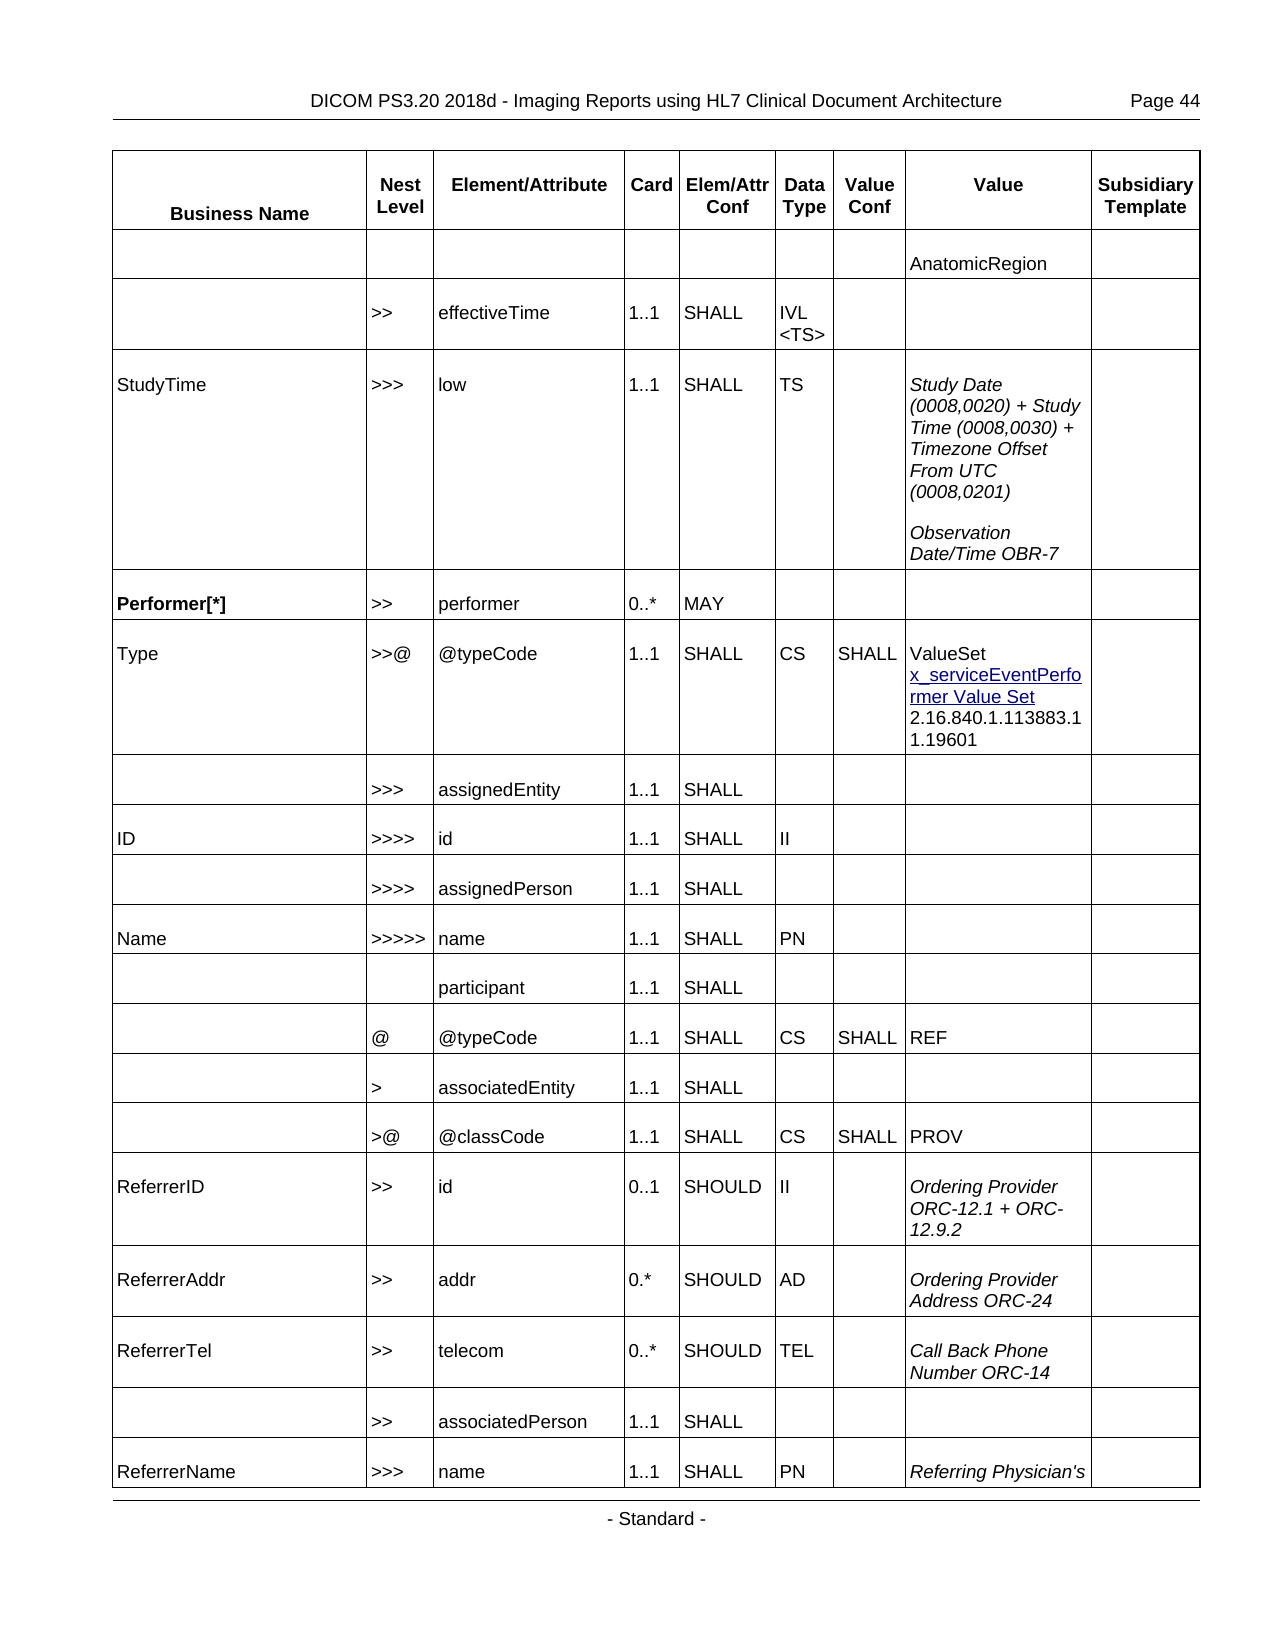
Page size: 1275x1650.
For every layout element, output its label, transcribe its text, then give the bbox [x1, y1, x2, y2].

table_cell [1092, 1388, 1199, 1437]
table_cell SHALL [680, 279, 775, 349]
table_cell SHALL [834, 620, 905, 754]
table_cell [1092, 350, 1199, 569]
table_cell SHALL [680, 805, 775, 854]
table_header Value [906, 151, 1091, 228]
table_cell [906, 570, 1091, 618]
table_cell [776, 855, 833, 903]
table_cell SHALL [680, 855, 775, 903]
table_cell >> [367, 279, 433, 349]
table_cell [906, 1388, 1091, 1437]
table_cell >> [367, 1317, 433, 1387]
table_cell SHALL [680, 1054, 775, 1102]
table_cell [1092, 570, 1199, 618]
table_cell [1092, 755, 1199, 804]
table_cell SHALL [680, 755, 775, 804]
table_cell 1..1 [625, 954, 679, 1003]
table_cell Study Date (0008,0020) + Study Time (0008,0030) + Timezone Offset From UTC (0008,0201) Observation Date/Time OBR-7 [906, 350, 1091, 569]
table_cell [113, 1103, 366, 1152]
table_cell addr [434, 1246, 624, 1316]
table_cell >>>>> [367, 905, 433, 953]
table_cell [113, 954, 366, 1003]
table_cell [834, 1054, 905, 1102]
table_cell SHALL [834, 1004, 905, 1052]
table_header Elem/Attr Conf [680, 151, 775, 228]
table_header Subsidiary Template [1092, 151, 1199, 228]
table_cell associated​Entity [434, 1054, 624, 1102]
table_cell [776, 1054, 833, 1102]
table_cell PN [776, 1438, 833, 1487]
table_cell >> [367, 1246, 433, 1316]
table_cell SHALL [834, 1103, 905, 1152]
table_cell Name [113, 905, 366, 953]
table_cell Referrer​Addr [113, 1246, 366, 1316]
table_cell 1..1 [625, 805, 679, 854]
table_cell [1092, 279, 1199, 349]
table_cell Ordering Provider Address ORC-24 [906, 1246, 1091, 1316]
table_cell >> [367, 1388, 433, 1437]
table_cell [113, 1004, 366, 1052]
table_cell SHALL [680, 954, 775, 1003]
table_cell [834, 855, 905, 903]
table_cell [1092, 1153, 1199, 1245]
table_cell [834, 755, 905, 804]
table_cell SHOULD [680, 1153, 775, 1245]
table_cell [367, 954, 433, 1003]
table_cell 1..1 [625, 1438, 679, 1487]
table_cell >> [367, 1153, 433, 1245]
table_cell Referrer​ID [113, 1153, 366, 1245]
table_cell >>> [367, 1438, 433, 1487]
table_cell II [776, 805, 833, 854]
table_cell TS [776, 350, 833, 569]
table_cell > [367, 1054, 433, 1102]
table_cell [906, 954, 1091, 1003]
table_cell >>> [367, 350, 433, 569]
table_cell 1..1 [625, 755, 679, 804]
table_cell SHOULD [680, 1317, 775, 1387]
table_cell 1..1 [625, 620, 679, 754]
table_cell participant [434, 954, 624, 1003]
table_cell >>@ [367, 620, 433, 754]
table_cell [834, 1438, 905, 1487]
table_cell Referrer​Name [113, 1438, 366, 1487]
table_cell @typeCode [434, 1004, 624, 1052]
table_cell [1092, 1438, 1199, 1487]
table_cell [1092, 954, 1199, 1003]
table_cell [834, 1317, 905, 1387]
table_cell [625, 230, 679, 278]
table_cell SHALL [680, 1103, 775, 1152]
table_cell [1092, 230, 1199, 278]
table_cell [906, 805, 1091, 854]
table_cell Referring Physician's [906, 1438, 1091, 1487]
table_cell [1092, 1103, 1199, 1152]
table_cell effective​Time [434, 279, 624, 349]
table_cell [834, 1388, 905, 1437]
table_cell [680, 230, 775, 278]
table_cell [906, 1054, 1091, 1102]
table_cell id [434, 1153, 624, 1245]
table_cell [1092, 620, 1199, 754]
table_cell [776, 954, 833, 1003]
table_cell [834, 570, 905, 618]
table_cell SHALL [680, 905, 775, 953]
table_cell II [776, 1153, 833, 1245]
table_cell Call Back Phone Number ORC-14 [906, 1317, 1091, 1387]
table_cell [906, 755, 1091, 804]
table_cell PN [776, 905, 833, 953]
table_cell [1092, 1246, 1199, 1316]
table_header Value Conf [834, 151, 905, 228]
table_header Nest Level [367, 151, 433, 228]
table_header Card [625, 151, 679, 228]
table_cell 0..* [625, 570, 679, 618]
table_cell [1092, 1054, 1199, 1102]
table_cell Ordering Provider ORC-12.1 + ORC-12.9.2 [906, 1153, 1091, 1245]
table_cell id [434, 805, 624, 854]
table_cell CS [776, 620, 833, 754]
table_cell SHALL [680, 1004, 775, 1052]
table_cell [113, 1388, 366, 1437]
table_cell IVL <TS> [776, 279, 833, 349]
table_cell @classCode [434, 1103, 624, 1152]
table_cell 1..1 [625, 1103, 679, 1152]
table_cell [834, 1246, 905, 1316]
table_cell @ [367, 1004, 433, 1052]
table_cell assigned​Person [434, 855, 624, 903]
table_header Element/​Attribute [434, 151, 624, 228]
table_cell 1..1 [625, 905, 679, 953]
table_cell [1092, 805, 1199, 854]
table_cell name [434, 1438, 624, 1487]
table_cell [906, 279, 1091, 349]
table_cell >>>> [367, 805, 433, 854]
table_cell [834, 350, 905, 569]
table_cell AnatomicRegion [906, 230, 1091, 278]
table_cell [776, 1388, 833, 1437]
table_cell [776, 570, 833, 618]
table_cell Referrer​Tel [113, 1317, 366, 1387]
table_cell [1092, 1317, 1199, 1387]
table_cell [113, 279, 366, 349]
table_cell [834, 1153, 905, 1245]
table_cell SHOULD [680, 1246, 775, 1316]
table_cell [834, 905, 905, 953]
table_cell SHALL [680, 1388, 775, 1437]
table_cell [776, 755, 833, 804]
table_cell name [434, 905, 624, 953]
table_cell [113, 755, 366, 804]
table_cell SHALL [680, 620, 775, 754]
table_cell Performer[*] [113, 570, 366, 618]
table_cell [113, 230, 366, 278]
table_cell [434, 230, 624, 278]
table_cell [1092, 1004, 1199, 1052]
table_cell >>> [367, 755, 433, 804]
table_cell 1..1 [625, 350, 679, 569]
table_cell TEL [776, 1317, 833, 1387]
table_cell 1..1 [625, 1004, 679, 1052]
table_cell [834, 805, 905, 854]
table_cell >@ [367, 1103, 433, 1152]
table_cell ID [113, 805, 366, 854]
table_cell 1..1 [625, 279, 679, 349]
table_cell [1092, 905, 1199, 953]
table_cell @typeCode [434, 620, 624, 754]
table_cell ValueSet x_serviceEventPerformer Value Set 2.16.840.1.113883.11.19601 [906, 620, 1091, 754]
table_cell [834, 230, 905, 278]
table_cell [906, 855, 1091, 903]
table_cell assigned​Entity [434, 755, 624, 804]
table_cell REF [906, 1004, 1091, 1052]
table_cell >> [367, 570, 433, 618]
table_cell [834, 954, 905, 1003]
table_cell associated​Person [434, 1388, 624, 1437]
table_cell SHALL [680, 350, 775, 569]
table_cell CS [776, 1103, 833, 1152]
table_cell Type [113, 620, 366, 754]
table_cell MAY [680, 570, 775, 618]
table_cell 1..1 [625, 1388, 679, 1437]
table_cell >>>> [367, 855, 433, 903]
table_header Business Name [113, 151, 366, 228]
table_cell PROV [906, 1103, 1091, 1152]
table_cell CS [776, 1004, 833, 1052]
table_cell [834, 279, 905, 349]
table_cell SHALL [680, 1438, 775, 1487]
table_cell 0..* [625, 1317, 679, 1387]
table_cell 1..1 [625, 1054, 679, 1102]
table_cell Study​Time [113, 350, 366, 569]
table_cell [906, 905, 1091, 953]
table_cell [776, 230, 833, 278]
table_cell [113, 1054, 366, 1102]
table_cell [113, 855, 366, 903]
table_cell 0..1 [625, 1153, 679, 1245]
table_cell 1..1 [625, 855, 679, 903]
table_cell 0.* [625, 1246, 679, 1316]
table_cell low [434, 350, 624, 569]
table_cell telecom [434, 1317, 624, 1387]
table_cell [1092, 855, 1199, 903]
table_cell AD [776, 1246, 833, 1316]
table_cell performer [434, 570, 624, 618]
table_header Data Type [776, 151, 833, 228]
table_cell [367, 230, 433, 278]
